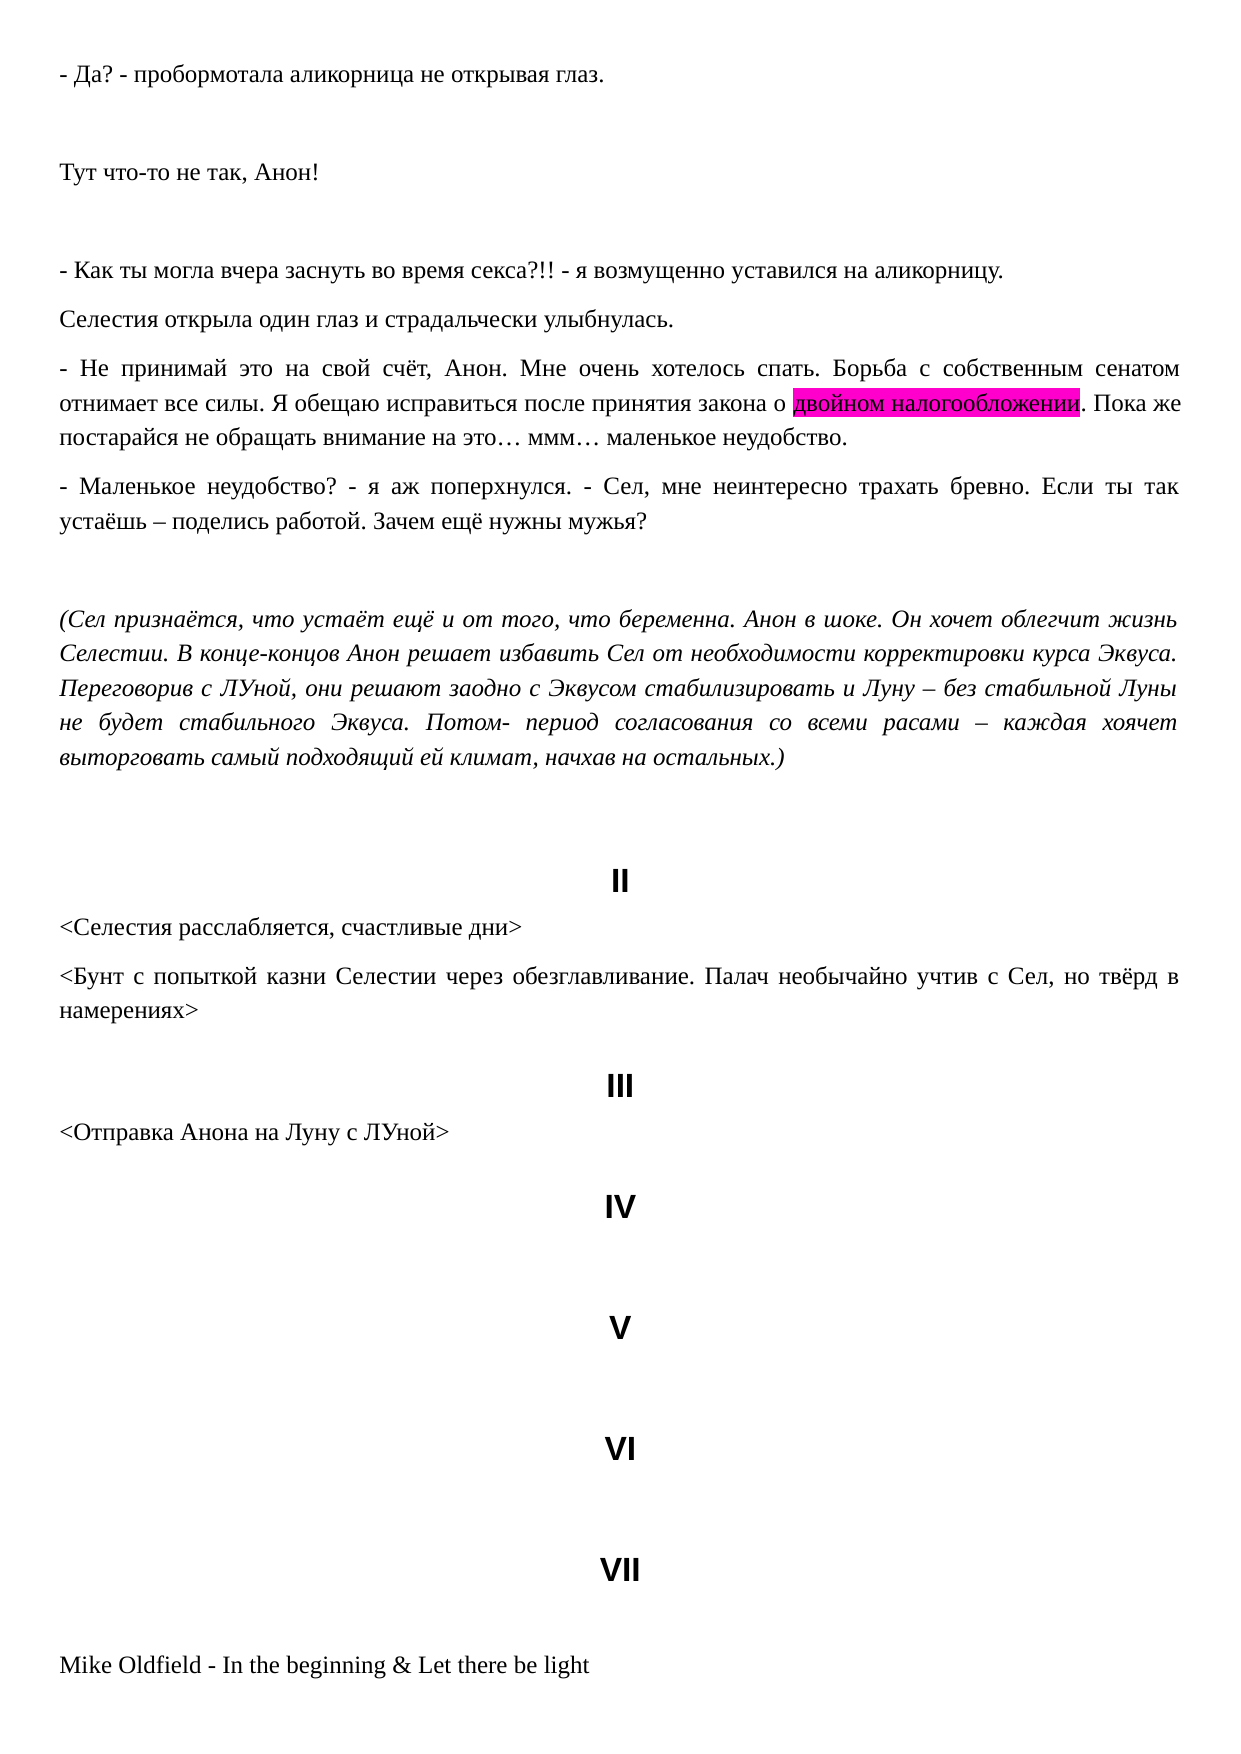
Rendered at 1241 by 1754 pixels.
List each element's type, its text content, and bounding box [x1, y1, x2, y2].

text <Селестия расслабляется, счастливые дни> [59, 912, 1181, 941]
text Mike Oldfield - In the beginning & Let there be light [59, 1650, 1181, 1679]
subtitle VI [59, 1429, 1181, 1467]
text - Не принимай это на свой счёт, Анон. Мне очень хотелось спать. Борьба с собственным сенатом отнимает все силы. Я обещаю исправиться после принятия закона о двойном налогообложении. Пока же постарайся не обращать внимание на это… ммм… маленькое неудобство. [59, 353, 1181, 451]
subtitle II [59, 861, 1181, 899]
text Селестия открыла один глаз и страдальчески улыбнулась. [59, 304, 1181, 333]
text <Бунт с попыткой казни Селестии через обезглавливание. Палач необычайно учтив с Сел, но твёрд в намерениях> [59, 961, 1181, 1024]
text - Маленькое неудобство? - я аж поперхнулся. - Сел, мне неинтересно трахать бревно. Если ты так устаёшь – поделись работой. Зачем ещё нужны мужья? [59, 471, 1181, 535]
subtitle V [59, 1308, 1181, 1346]
subtitle III [59, 1066, 1181, 1104]
subtitle IV [59, 1187, 1181, 1225]
subtitle VII [59, 1550, 1181, 1588]
text Тут что-то не так, Анон! [59, 157, 1181, 186]
text (Сел признаётся, что устаёт ещё и от того, что беременна. Анон в шоке. Он хочет облегчит жизнь Селестии. В конце-концов Анон решает избавить Сел от необходимости корректировки курса Эквуса. Переговорив с ЛУной, они решают заодно с Эквусом стабилизировать и Луну – без стабильной Луны не будет стабильного Эквуса. Потом- период согласования со всеми расами – каждая хоячет выторговать самый подходящий ей климат, начхав на остальных.) [59, 604, 1181, 771]
text <Отправка Анона на Луну с ЛУной> [59, 1117, 1181, 1145]
text - Да? - пробормотала аликорница не открывая глаз. [59, 59, 1181, 88]
text - Как ты могла вчера заснуть во время секса?!! - я возмущенно уставился на аликорницу. [59, 255, 1181, 284]
